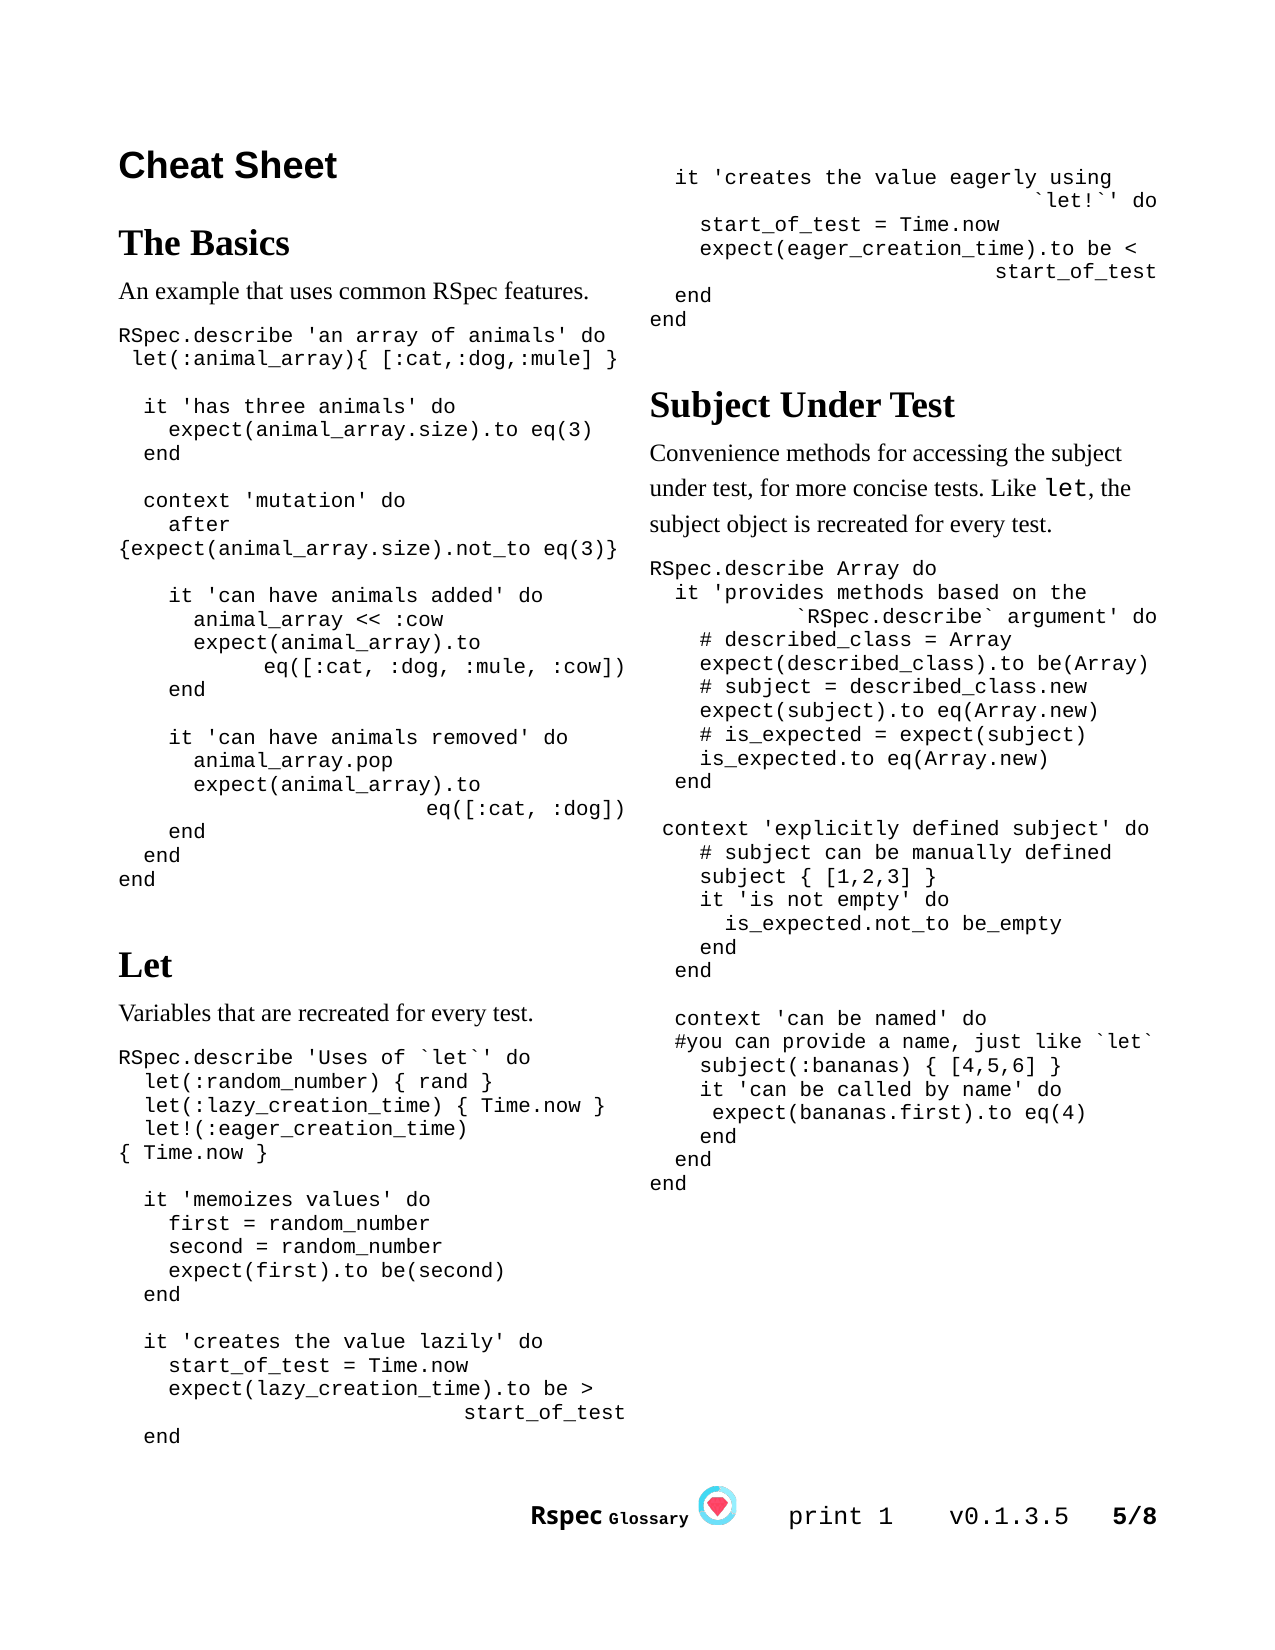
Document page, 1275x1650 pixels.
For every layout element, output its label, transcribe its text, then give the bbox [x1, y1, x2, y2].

text context 'explicitly defined subject' do [649, 818, 1157, 842]
text it 'can have animals removed' do [118, 727, 626, 750]
text end [649, 285, 1157, 309]
text context 'can be named' do [649, 1008, 1157, 1031]
text expect(lazy_creation_time).to be > [118, 1378, 626, 1402]
text end [118, 845, 626, 869]
text end [118, 1426, 626, 1449]
text `let!`' do [649, 190, 1157, 214]
subtitle Cheat Sheet [118, 143, 626, 187]
text RSpec.describe Array do [649, 558, 1157, 582]
text Variables that are recreated for every test. [118, 998, 626, 1027]
text start_of_test [649, 261, 1157, 285]
text end [649, 1173, 1157, 1197]
text # subject can be manually defined [649, 842, 1157, 866]
text `RSpec.describe` argument' do [649, 606, 1157, 629]
text RSpec.describe 'an array of animals' do [118, 325, 626, 348]
text it 'provides methods based on the [649, 582, 1157, 606]
subtitle Subject Under Test [649, 383, 1157, 426]
text it 'can have animals added' do [118, 585, 626, 608]
text # described_class = Array [649, 629, 1157, 653]
text start_of_test = Time.now [649, 214, 1157, 238]
text expect(subject).to eq(Array.new) [649, 700, 1157, 724]
text it 'creates the value eagerly using [649, 167, 1157, 190]
text # is_expected = expect(subject) [649, 724, 1157, 747]
text # subject = described_class.new [649, 677, 1157, 700]
text after {expect(animal_array.size).not_to eq(3)} [118, 514, 626, 561]
text let!(:eager_creation_time) { Time.now } [118, 1118, 626, 1166]
text expect(bananas.first).to eq(4) [649, 1102, 1157, 1126]
text it 'can be called by name' do [649, 1078, 1157, 1102]
text animal_array << :cow [118, 608, 626, 632]
text start_of_test = Time.now [118, 1355, 626, 1378]
subtitle Let [118, 943, 626, 986]
text first = random_number [118, 1213, 626, 1236]
subtitle The Basics [118, 220, 626, 263]
text end [649, 1149, 1157, 1173]
text expect(animal_array).to [118, 632, 626, 656]
text end [118, 821, 626, 845]
text second = random_number [118, 1236, 626, 1260]
text end [649, 937, 1157, 960]
text expect(animal_array.size).to eq(3) [118, 419, 626, 443]
text #you can provide a name, just like `let` [649, 1031, 1157, 1055]
text end [649, 960, 1157, 984]
text subject(:bananas) { [4,5,6] } [649, 1055, 1157, 1078]
text it 'memoizes values' do [118, 1189, 626, 1213]
text context 'mutation' do [118, 490, 626, 514]
text start_of_test [118, 1402, 626, 1426]
text end [649, 771, 1157, 795]
picture [698, 1486, 737, 1525]
text eq([:cat, :dog, :mule, :cow]) [118, 656, 626, 679]
text end [118, 1284, 626, 1307]
text expect(animal_array).to [118, 774, 626, 798]
text Convenience methods for accessing the subject under test, for more concise tests. Like let, the subject object is recreated for every test. [649, 438, 1157, 538]
text RSpec.describe 'Uses of `let`' do [118, 1047, 626, 1071]
text expect(described_class).to be(Array) [649, 653, 1157, 677]
text is_expected.to eq(Array.new) [649, 747, 1157, 771]
text eq([:cat, :dog]) [118, 798, 626, 821]
text let(:lazy_creation_time) { Time.now } [118, 1094, 626, 1118]
text animal_array.pop [118, 750, 626, 774]
text end [649, 1126, 1157, 1149]
text let(:animal_array){ [:cat,:dog,:mule] } [118, 348, 626, 372]
text end [118, 679, 626, 703]
text is_expected.not_to be_empty [649, 913, 1157, 937]
text let(:random_number) { rand } [118, 1071, 626, 1094]
text expect(first).to be(second) [118, 1260, 626, 1284]
text subject { [1,2,3] } [649, 866, 1157, 889]
text it 'creates the value lazily' do [118, 1331, 626, 1355]
text expect(eager_creation_time).to be < [649, 238, 1157, 261]
text it 'is not empty' do [649, 889, 1157, 913]
text end [649, 309, 1157, 332]
text it 'has three animals' do [118, 396, 626, 419]
text end [118, 443, 626, 467]
text end [118, 869, 626, 892]
text An example that uses common RSpec features. [118, 276, 626, 304]
